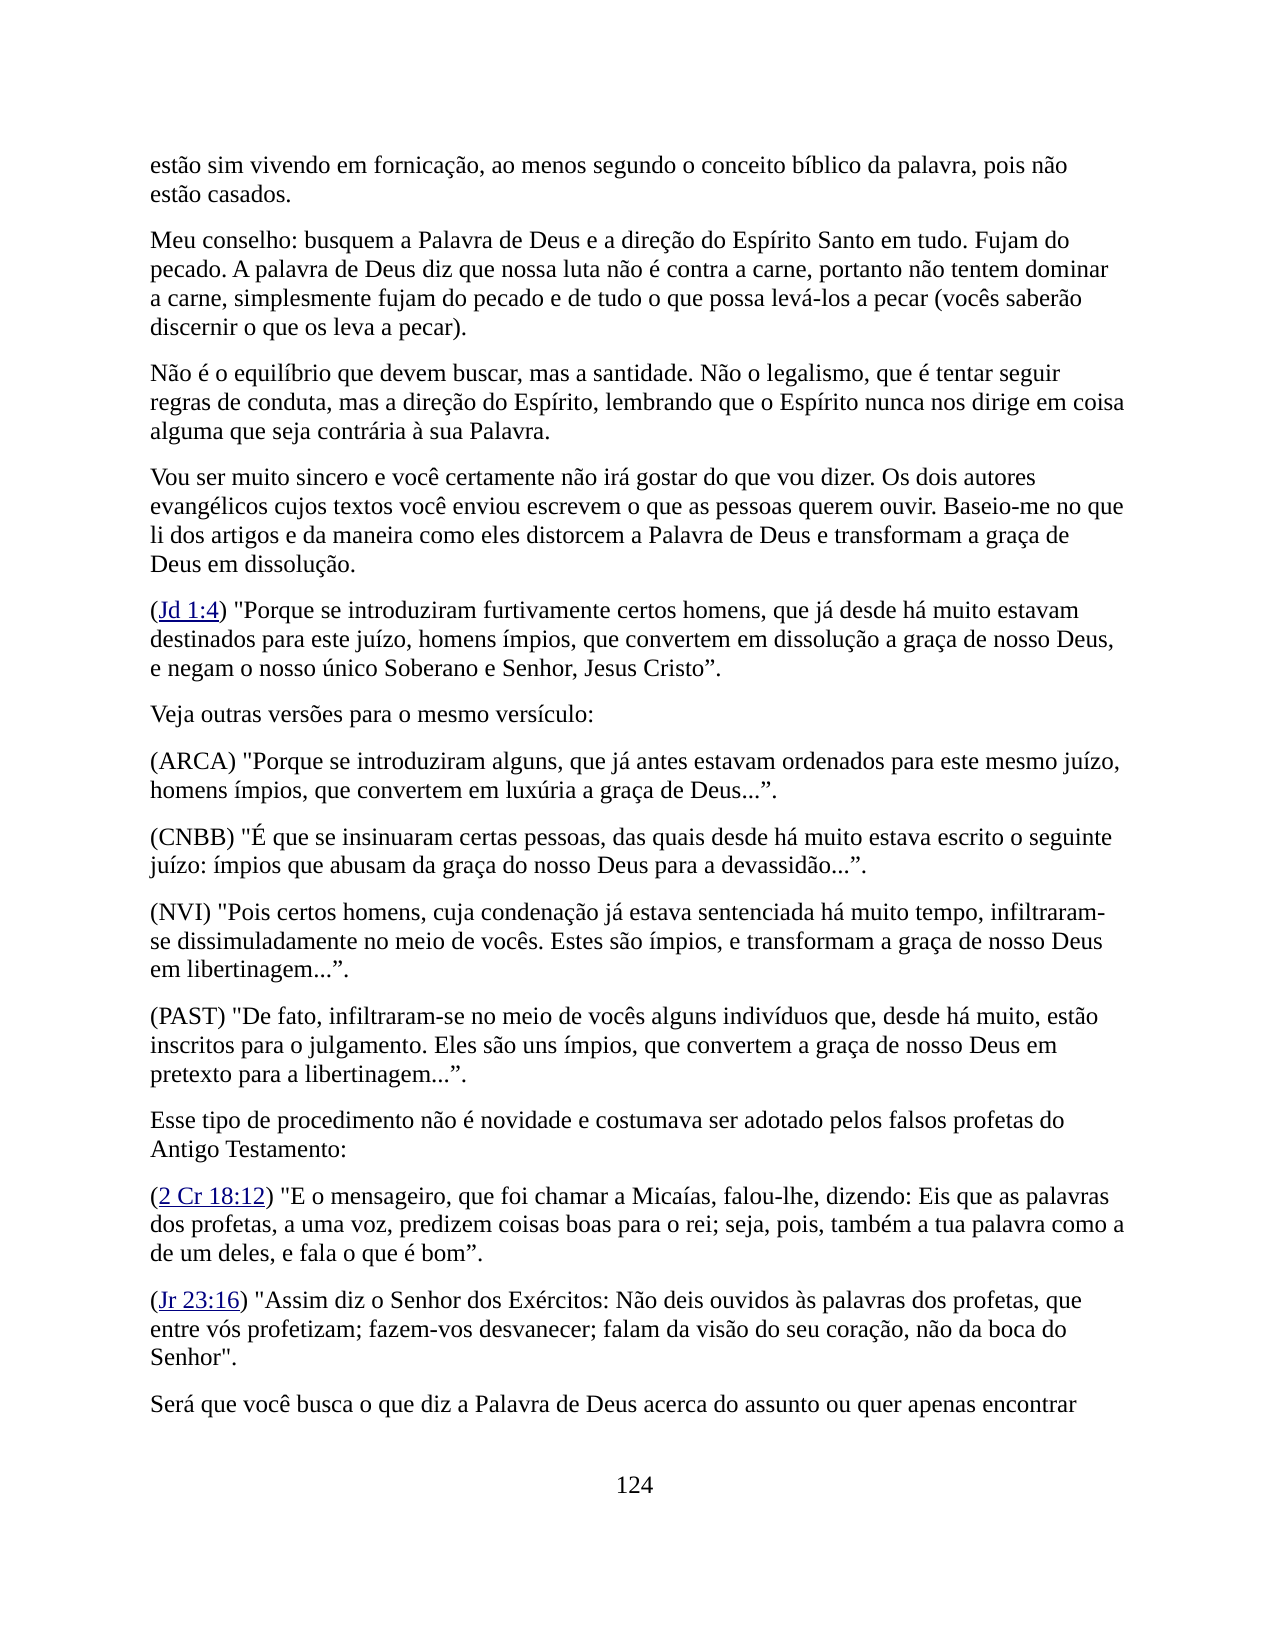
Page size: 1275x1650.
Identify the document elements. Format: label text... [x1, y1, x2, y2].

text Será que você busca o que diz a Palavra de Deus acerca do assunto ou quer apenas encontrar [150, 1389, 1125, 1418]
text Vou ser muito sincero e você certamente não irá gostar do que vou dizer. Os dois autores evangélicos cujos textos você enviou escrevem o que as pessoas querem ouvir. Baseio-me no que li dos artigos e da maneira como eles distorcem a Palavra de Deus e transformam a graça de Deus em dissolução. [150, 462, 1125, 577]
text (Jd 1:4) "Porque se introduziram furtivamente certos homens, que já desde há muito estavam destinados para este juízo, homens ímpios, que convertem em dissolução a graça de nosso Deus, e negam o nosso único Soberano e Senhor, Jesus Cristo”. [150, 595, 1125, 682]
text (CNBB) "É que se insinuaram certas pessoas, das quais desde há muito estava escrito o seguinte juízo: ímpios que abusam da graça do nosso Deus para a devassidão...”. [150, 822, 1125, 879]
text (ARCA) "Porque se introduziram alguns, que já antes estavam ordenados para este mesmo juízo, homens ímpios, que convertem em luxúria a graça de Deus...”. [150, 746, 1125, 804]
text Veja outras versões para o mesmo versículo: [150, 699, 1125, 728]
text (Jr 23:16) "Assim diz o Senhor dos Exércitos: Não deis ouvidos às palavras dos profetas, que entre vós profetizam; fazem-vos desvanecer; falam da visão do seu coração, não da boca do Senhor". [150, 1285, 1125, 1371]
text estão sim vivendo em fornicação, ao menos segundo o conceito bíblico da palavra, pois não estão casados. [150, 150, 1125, 207]
text Meu conselho: busquem a Palavra de Deus e a direção do Espírito Santo em tudo. Fujam do pecado. A palavra de Deus diz que nossa luta não é contra a carne, portanto não tentem dominar a carne, simplesmente fujam do pecado e de tudo o que possa levá-los a pecar (vocês saberão discernir o que os leva a pecar). [150, 225, 1125, 340]
text (NVI) "Pois certos homens, cuja condenação já estava sentenciada há muito tempo, infiltraram-se dissimuladamente no meio de vocês. Estes são ímpios, e transformam a graça de nosso Deus em libertinagem...”. [150, 897, 1125, 983]
text (PAST) "De fato, infiltraram-se no meio de vocês alguns indivíduos que, desde há muito, estão inscritos para o julgamento. Eles são uns ímpios, que convertem a graça de nosso Deus em pretexto para a libertinagem...”. [150, 1001, 1125, 1087]
text Não é o equilíbrio que devem buscar, mas a santidade. Não o legalismo, que é tentar seguir regras de conduta, mas a direção do Espírito, lembrando que o Espírito nunca nos dirige em coisa alguma que seja contrária à sua Palavra. [150, 358, 1125, 444]
text Esse tipo de procedimento não é novidade e costumava ser adotado pelos falsos profetas do Antigo Testamento: [150, 1105, 1125, 1163]
text (2 Cr 18:12) "E o mensageiro, que foi chamar a Micaías, falou-lhe, dizendo: Eis que as palavras dos profetas, a uma voz, predizem coisas boas para o rei; seja, pois, também a tua palavra como a de um deles, e fala o que é bom”. [150, 1181, 1125, 1267]
